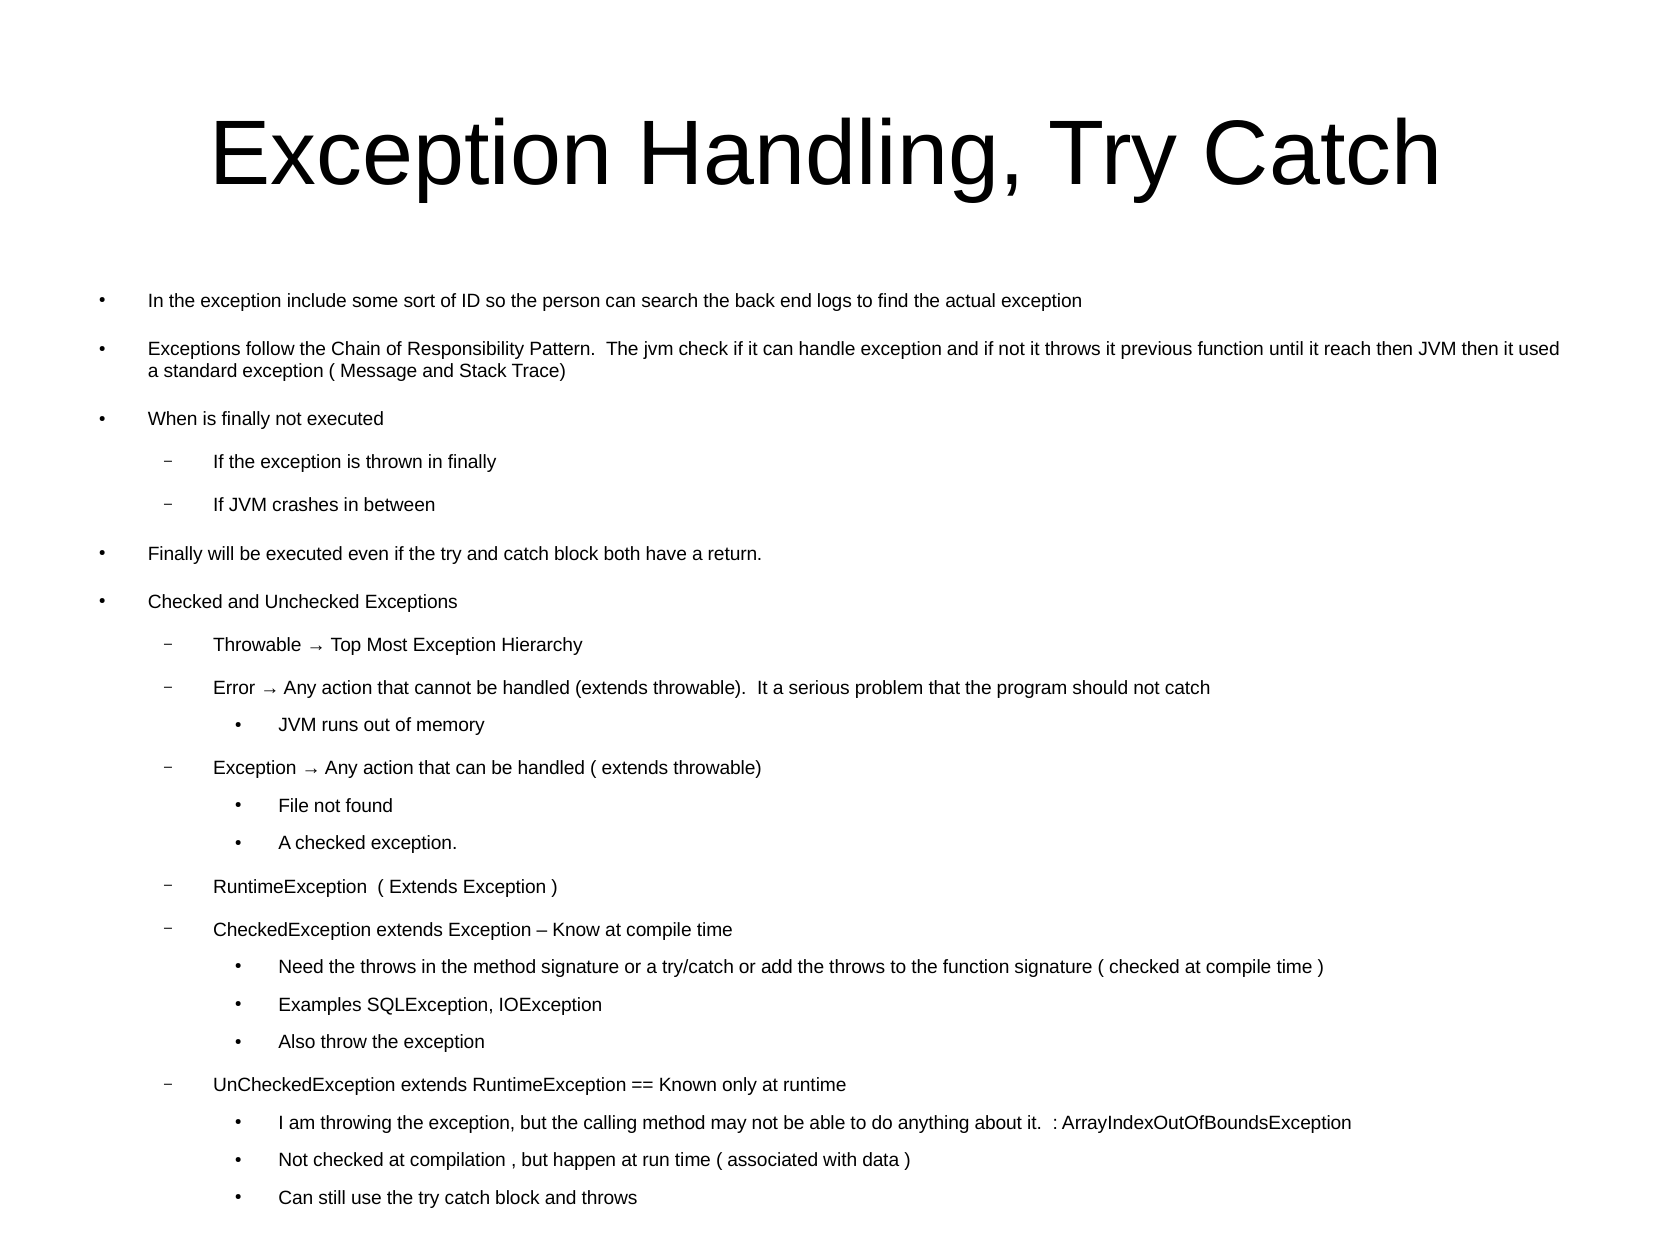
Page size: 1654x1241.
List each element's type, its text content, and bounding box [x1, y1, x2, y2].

title Exception Handling, Try Catch [82, 49, 1571, 257]
list In the exception include some sort of ID so the person can search the back end logs to find the actual exception Exceptions follow the Chain of Responsibility Pattern. The jvm check if it can handle exception and if not it throws it previous function until it reach then JVM then it used a standard exception ( Message and Stack Trace) When is finally not executed If the exception is thrown in finally If JVM crashes in between Finally will be executed even if the try and catch block both have a return. Checked and Unchecked Exceptions Throwable → Top Most Exception Hierarchy Error → Any action that cannot be handled (extends throwable). It a serious problem that the program should not catch JVM runs out of memory Exception → Any action that can be handled ( extends throwable) File not found A checked exception. RuntimeException ( Extends Exception ) CheckedException extends Exception – Know at compile time Need the throws in the method signature or a try/catch or add the throws to the function signature ( checked at compile time ) Examples SQLException, IOException Also throw the exception UnCheckedException extends RuntimeException == Known only at runtime I am throwing the exception, but the calling method may not be able to do anything about it. : ArrayIndexOutOfBoundsException Not checked at compilation , but happen at run time ( associated with data ) Can still use the try catch block and throws [82, 290, 1571, 1216]
